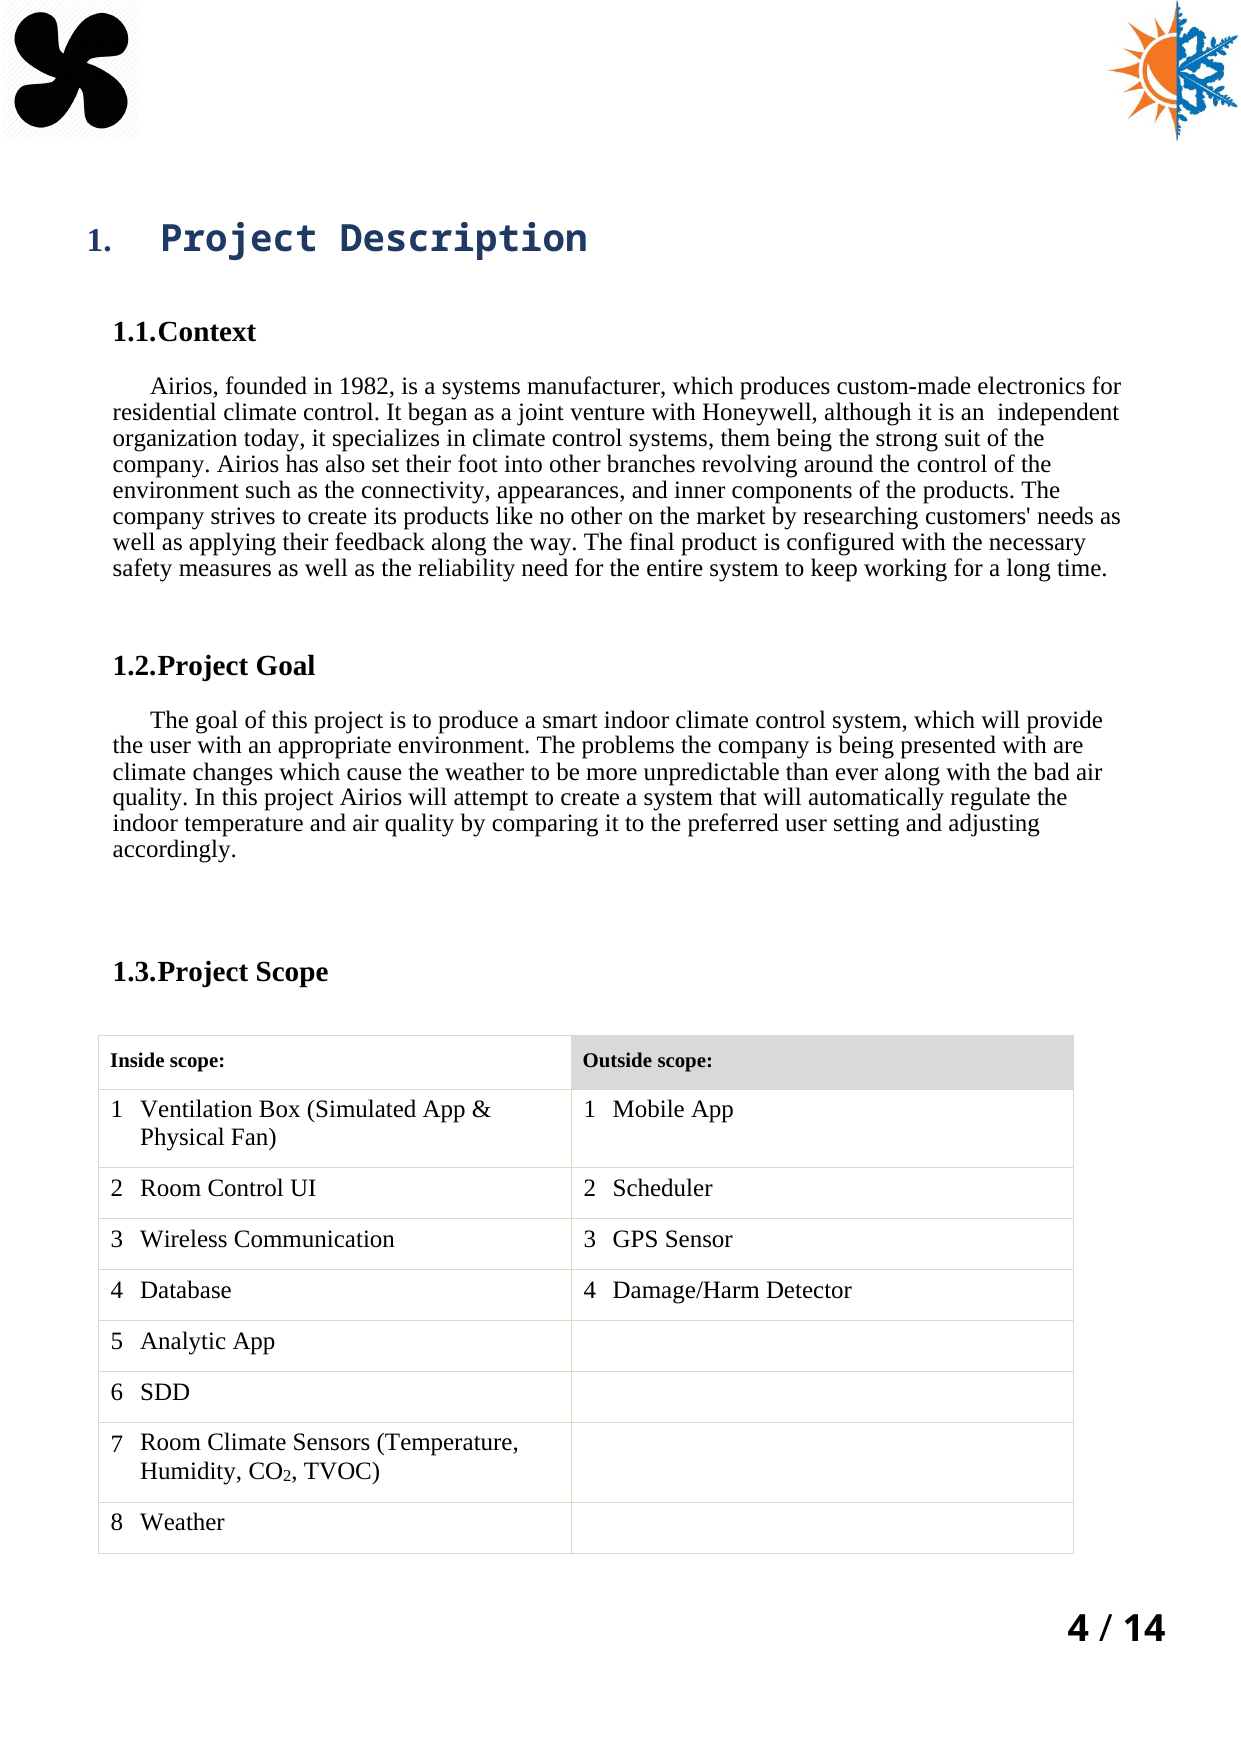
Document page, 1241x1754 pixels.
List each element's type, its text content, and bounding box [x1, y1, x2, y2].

table_cell 4 [572, 1270, 603, 1320]
text Airios, founded in 1982, is a systems manufacturer, which produces custom-made electronics for residential climate control. It began as a joint venture with Honeywell, although it is an independent organization today, it specializes in climate control systems, them being the strong suit of the company. Airios has also set their foot into other branches revolving around the control of the environment such as the connectivity, appearances, and inner components of the products. The company strives to create its products like no other on the market by researching customers' needs as well as applying their feedback along the way. The final product is configured with the necessary safety measures as well as the reliability need for the entire system to keep working for a long time. [112, 374, 1129, 582]
table_cell GPS Sensor [603, 1219, 1073, 1269]
table_cell 2 [572, 1168, 603, 1218]
table_cell 3 [99, 1219, 131, 1269]
table_cell Weather [131, 1503, 571, 1553]
table_cell [603, 1423, 1073, 1502]
table_cell Analytic App [131, 1321, 571, 1371]
table_cell 1 [99, 1090, 131, 1167]
table_cell Mobile App [603, 1090, 1073, 1167]
table_cell [572, 1423, 603, 1502]
table_cell Damage/Harm Detector [603, 1270, 1073, 1320]
subtitle Project Description [86, 212, 1165, 263]
text The goal of this project is to produce a smart indoor climate control system, which will provide the user with an appropriate environment. The problems the company is being presented with are climate changes which cause the weather to be more unpredictable than ever along with the bad air quality. In this project Airios will attempt to create a system that will automatically regulate the indoor temperature and air quality by comparing it to the preferred user setting and adjusting accordingly. [112, 708, 1129, 863]
table_cell Database [131, 1270, 571, 1320]
table_cell Room Climate Sensors (Temperature, Humidity, CO2, TVOC) [131, 1423, 571, 1502]
table_cell 2 [99, 1168, 131, 1218]
table_cell [572, 1321, 603, 1371]
subtitle Context [112, 314, 1165, 348]
table_cell [572, 1372, 603, 1422]
table_cell Room Control UI [131, 1168, 571, 1218]
table_cell 6 [99, 1372, 131, 1422]
table_cell [603, 1503, 1073, 1553]
table_cell 5 [99, 1321, 131, 1371]
table_cell 3 [572, 1219, 603, 1269]
table_cell 1 [572, 1090, 603, 1167]
table_cell 8 [99, 1503, 131, 1553]
table_header Inside scope: [99, 1036, 571, 1089]
table_cell [603, 1321, 1073, 1371]
table_cell 7 [99, 1423, 131, 1502]
subtitle Project Scope [112, 954, 1165, 988]
table_cell [572, 1503, 603, 1553]
table_header Outside scope: [572, 1036, 1073, 1089]
table_cell Wireless Communication [131, 1219, 571, 1269]
table_cell 4 [99, 1270, 131, 1320]
table_cell Scheduler [603, 1168, 1073, 1218]
table_cell Ventilation Box (Simulated App & Physical Fan) [131, 1090, 571, 1167]
table_cell SDD [131, 1372, 571, 1422]
table_cell [603, 1372, 1073, 1422]
subtitle Project Goal [112, 648, 1165, 682]
